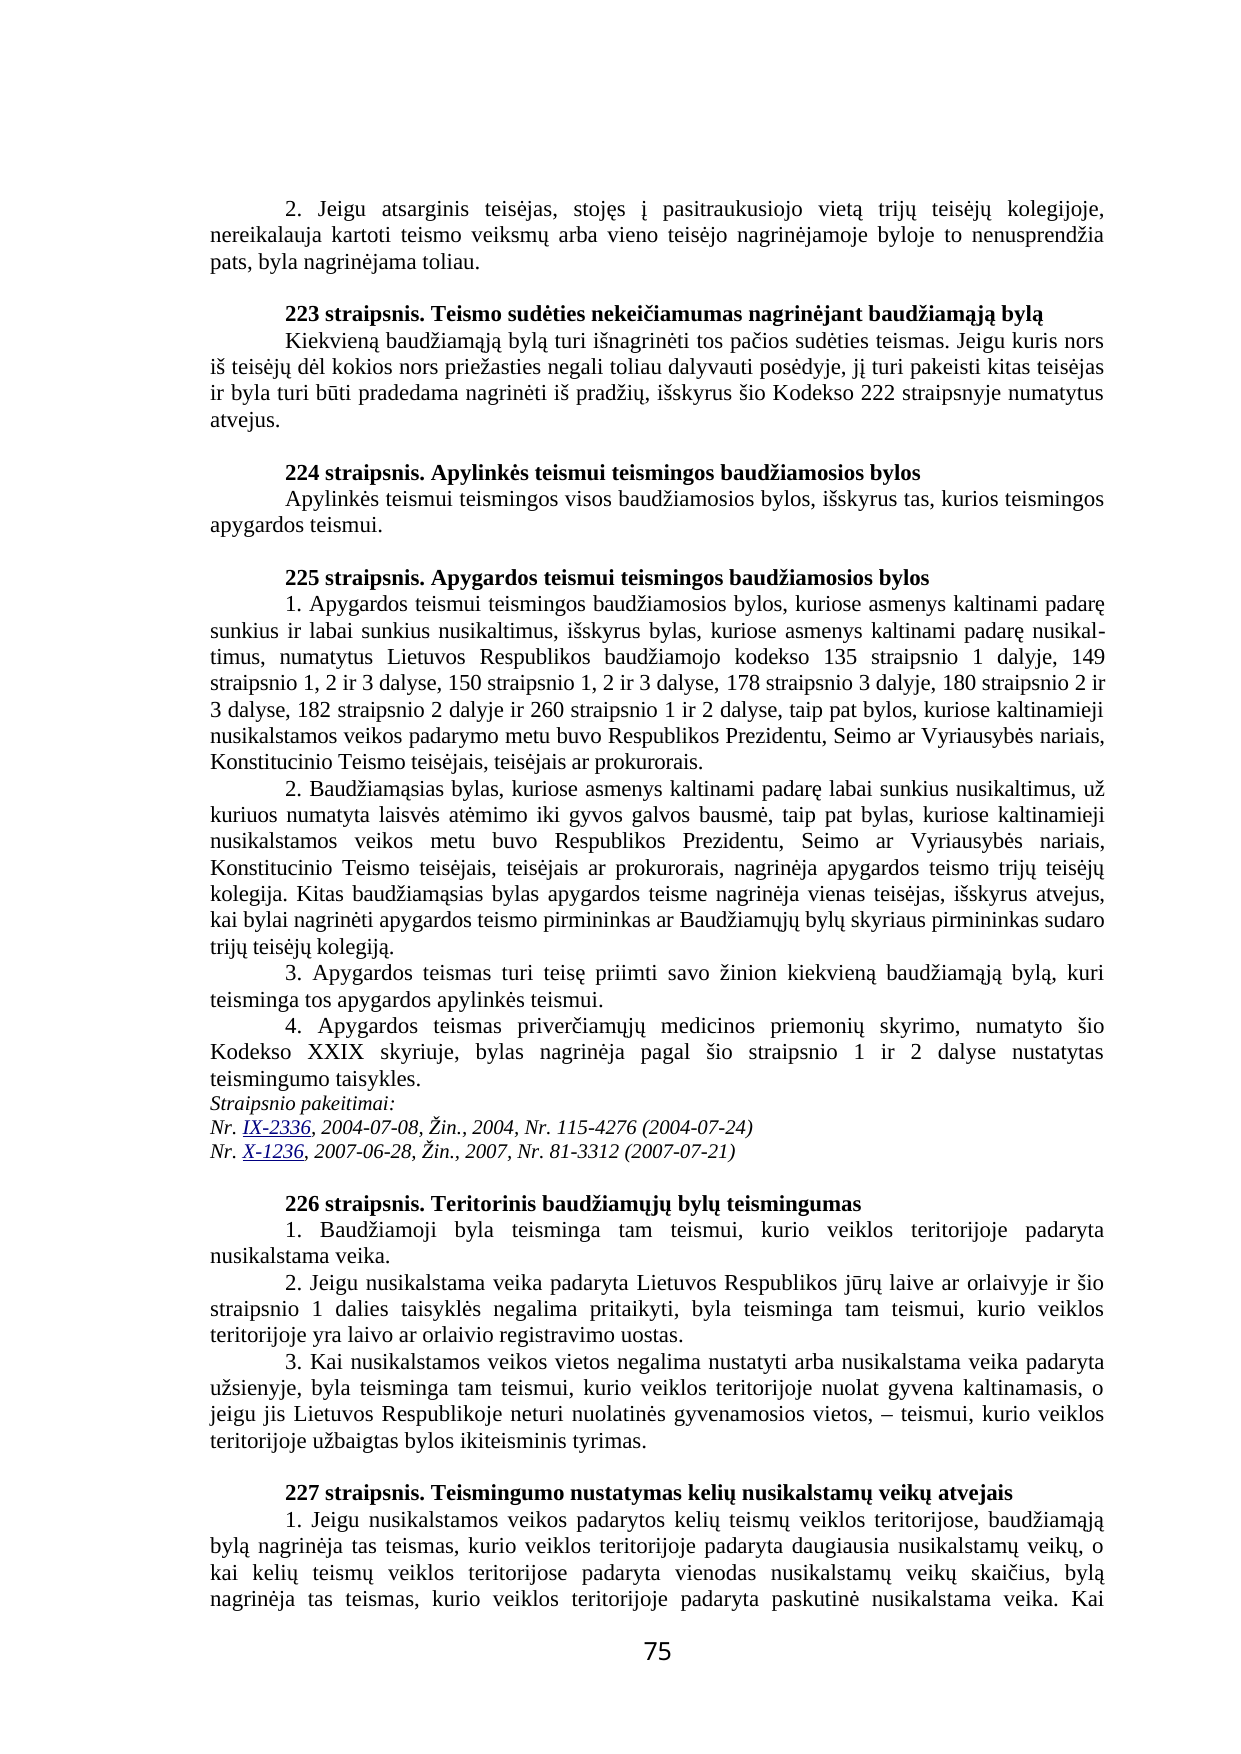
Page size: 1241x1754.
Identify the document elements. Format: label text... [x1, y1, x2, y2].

text Nr. X-1236, 2007-06-28, Žin., 2007, Nr. 81-3312 (2007-07-21) [210, 1139, 1106, 1163]
text Kiekvieną baudžiamąją bylą turi išnagrinėti tos pačios sudėties teismas. Jeigu kuris nors iš teisėjų dėl kokios nors priežasties negali toliau dalyvauti posėdyje, jį turi pakeisti kitas teisėjas ir byla turi būti pradedama nagrinėti iš pradžių, išskyrus šio Kodekso 222 straipsnyje numatytus atvejus. [210, 327, 1106, 432]
text 1. Apygardos teismui teismingos baudžiamosios bylos, kuriose asmenys kaltinami padarę sunkius ir labai sunkius nusikaltimus, išskyrus bylas, kuriose asmenys kaltinami padarę nusikal­timus, numatytus Lietuvos Respublikos baudžiamojo kodekso 135 straipsnio 1 dalyje, 149 straipsnio 1, 2 ir 3 dalyse, 150 straipsnio 1, 2 ir 3 dalyse, 178 straipsnio 3 dalyje, 180 straipsnio 2 ir 3 dalyse, 182 straipsnio 2 dalyje ir 260 straipsnio 1 ir 2 dalyse, taip pat bylos, kuriose kaltinamieji nusikalstamos veikos padarymo metu buvo Respublikos Prezidentu, Seimo ar Vyriausybės nariais, Konsti­tucinio Teismo teisėjais, teisėjais ar prokurorais. [210, 590, 1106, 775]
text Apylinkės teismui teismingos visos baudžiamosios bylos, išskyrus tas, kurios teismingos apygardos teismui. [210, 485, 1106, 538]
text 1. Baudžiamoji byla teisminga tam teismui, kurio veiklos teritorijoje padaryta nusikalstama veika. [210, 1216, 1106, 1269]
text 1. Jeigu nusikalstamos veikos padarytos kelių teismų veiklos teritorijose, baudžiamąją bylą nagrinėja tas teismas, kurio veiklos teritorijoje padaryta daugiausia nusikalstamų veikų, o kai kelių teismų veiklos teritorijose padaryta vienodas nusikalstamų veikų skaičius, bylą nagrinėja tas teismas, kurio veiklos teritorijoje padaryta paskutinė nusikalstama veika. Kai [210, 1506, 1106, 1611]
text 227 straipsnis. Teismingumo nustatymas kelių nusikalstamų veikų atvejais [285, 1479, 1106, 1506]
text 4. Apygardos teismas priverčiamųjų medicinos priemonių skyrimo, numatyto šio Kodekso XXIX skyriuje, bylas nagrinėja pagal šio straipsnio 1 ir 2 dalyse nustatytas teismingumo taisykles. [210, 1012, 1106, 1091]
text Nr. IX-2336, 2004-07-08, Žin., 2004, Nr. 115-4276 (2004-07-24) [210, 1115, 1106, 1139]
text 225 straipsnis. Apygardos teismui teismingos baudžiamosios bylos [210, 564, 1106, 590]
text Straipsnio pakeitimai: [210, 1091, 1106, 1115]
text 3. Kai nusikalstamos veikos vietos negalima nustatyti arba nusikalstama veika padaryta užsienyje, byla teisminga tam teismui, kurio veiklos teritorijoje nuolat gyvena kaltinamasis, o jeigu jis Lietuvos Respublikoje neturi nuolatinės gyvenamosios vietos, – teismui, kurio veiklos teritorijoje užbaigtas bylos ikiteisminis tyrimas. [210, 1348, 1106, 1453]
text 2. Jeigu nusikalstama veika padaryta Lietuvos Respublikos jūrų laive ar orlaivyje ir šio straipsnio 1 dalies taisyklės negalima pritaikyti, byla teisminga tam teismui, kurio veiklos teritorijoje yra laivo ar orlaivio registravimo uostas. [210, 1269, 1106, 1348]
text 2. Baudžiamąsias bylas, kuriose asmenys kaltinami padarę labai sunkius nusikaltimus, už kuriuos numatyta laisvės atėmimo iki gyvos galvos bausmė, taip pat bylas, kuriose kaltinamieji nusikalstamos veikos metu buvo Respublikos Prezidentu, Seimo ar Vyriausybės nariais, Konstitucinio Teismo teisėjais, teisėjais ar prokurorais, nagrinėja apygardos teismo trijų teisėjų kolegija. Kitas baudžiamąsias bylas apygardos teisme nagrinėja vienas teisėjas, išskyrus atvejus, kai bylai nagrinėti apygardos teismo pirmininkas ar Baudžiamųjų bylų skyriaus pirmininkas sudaro trijų teisėjų kolegiją. [210, 775, 1106, 959]
text 224 straipsnis. Apylinkės teismui teismingos baudžiamosios bylos [210, 458, 1106, 485]
text 226 straipsnis. Teritorinis baudžiamųjų bylų teismingumas [210, 1189, 1106, 1216]
text 2. Jeigu atsarginis teisėjas, stojęs į pasitraukusiojo vietą trijų teisėjų kolegijoje, nereikalauja kartoti teismo veiksmų arba vieno teisėjo nagrinėjamoje byloje to nenusprendžia pats, byla nagrinėjama toliau. [210, 195, 1106, 274]
text 3. Apygardos teismas turi teisę priimti savo žinion kiekvieną baudžiamąją bylą, kuri teisminga tos apygardos apylinkės teismui. [210, 959, 1106, 1012]
text 223 straipsnis. Teismo sudėties nekeičiamumas nagrinėjant baudžiamąją bylą [285, 300, 1106, 327]
